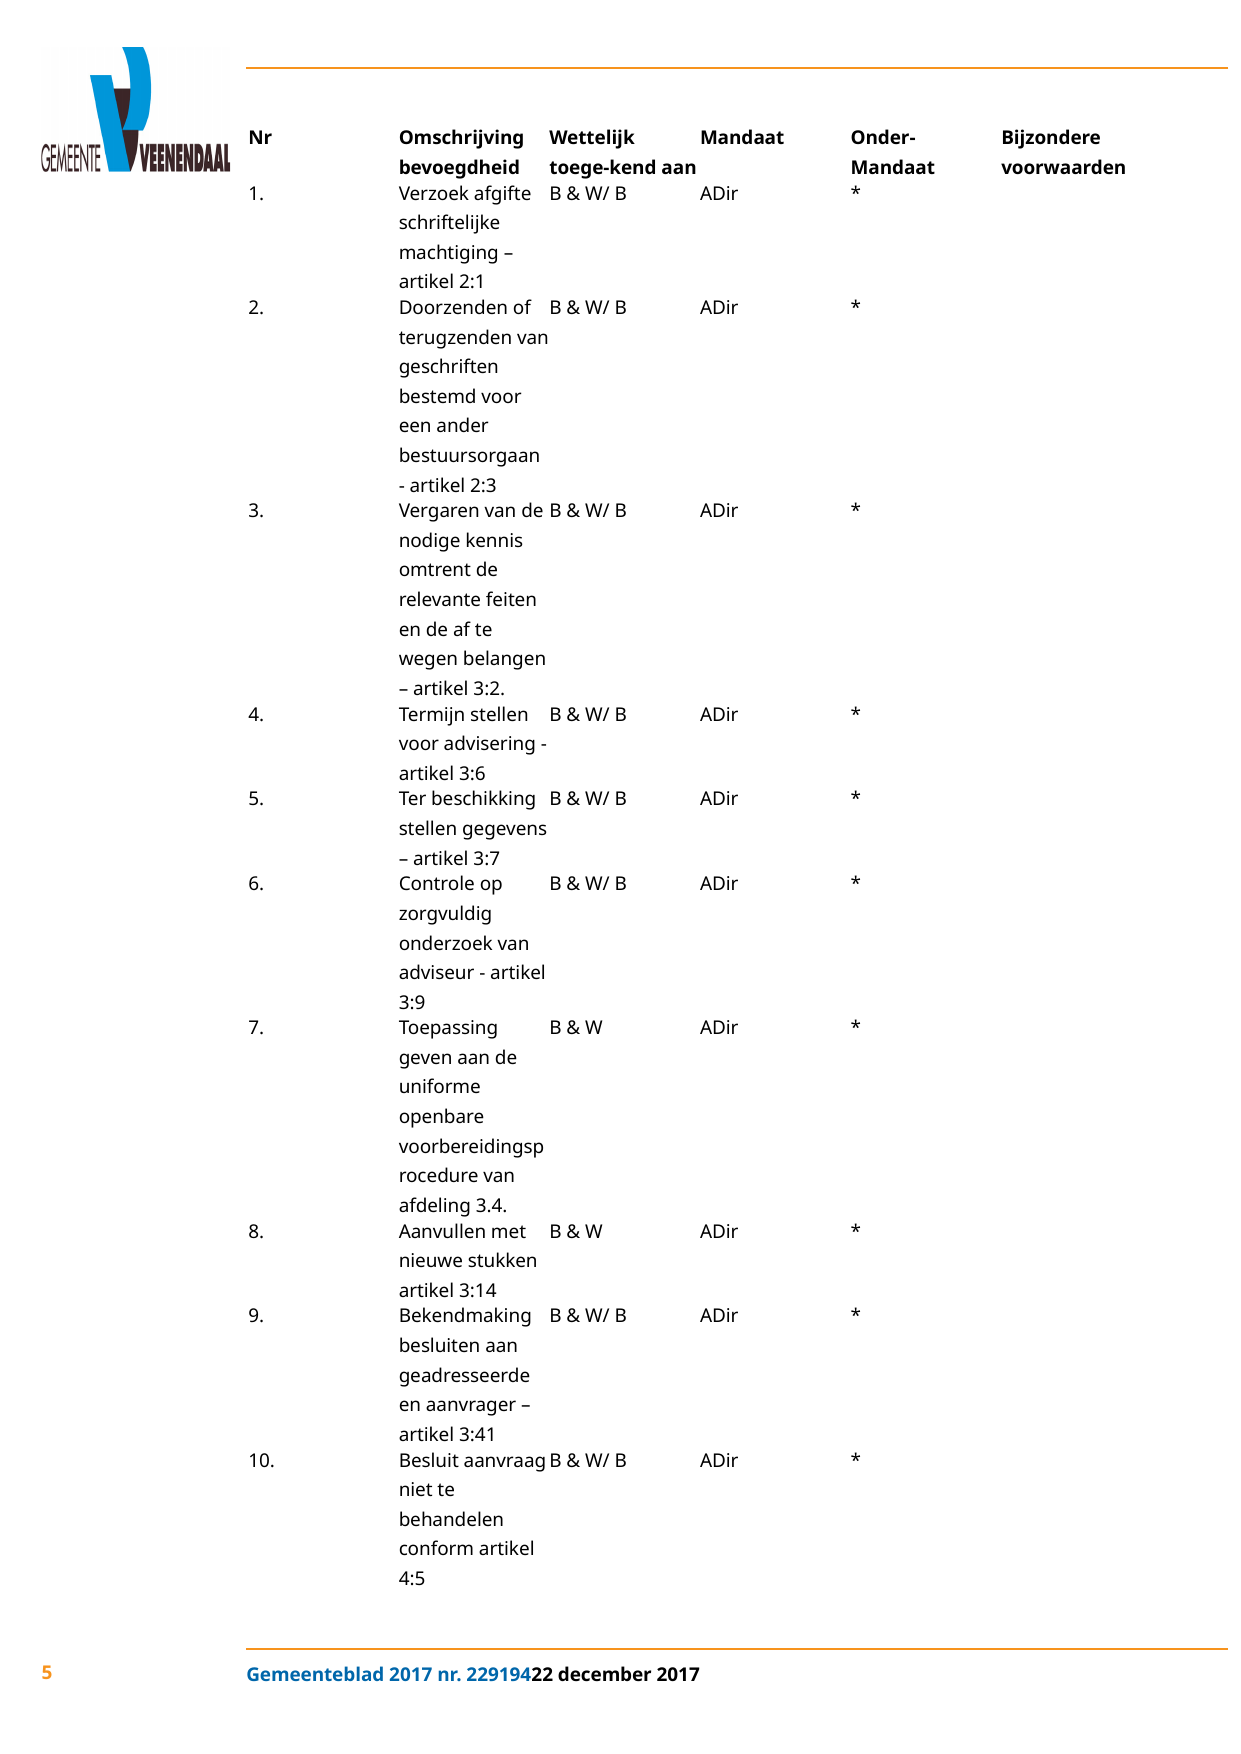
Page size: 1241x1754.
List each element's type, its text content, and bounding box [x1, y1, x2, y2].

table_cell * [850, 294, 1001, 497]
table_cell B & W [549, 1015, 700, 1218]
table_cell ADir [700, 1303, 850, 1447]
table_cell [1001, 1015, 1152, 1218]
table_cell * [850, 701, 1001, 786]
table_cell * [850, 1447, 1001, 1591]
table_cell * [850, 1218, 1001, 1303]
table_cell [1001, 701, 1152, 786]
table_cell [248, 1303, 398, 1447]
table_cell B & W/ B [549, 498, 700, 701]
table_cell Ter beschikking stellen gegevens – artikel 3:7 [399, 786, 549, 871]
table_cell [248, 180, 398, 294]
table_cell ADir [700, 498, 850, 701]
table_cell * [850, 498, 1001, 701]
table_cell Besluit aanvraag niet te behandelen conform artikel 4:5 [399, 1447, 549, 1591]
table_cell B & W/ B [549, 180, 700, 294]
table_cell ADir [700, 871, 850, 1014]
table_cell [248, 701, 398, 786]
table_cell [1001, 786, 1152, 871]
table_cell [248, 786, 398, 871]
table_cell [248, 1218, 398, 1303]
table_header Onder- Mandaat [850, 125, 1001, 180]
table_cell * [850, 1015, 1001, 1218]
table_cell B & W/ B [549, 786, 700, 871]
table_cell ADir [700, 1218, 850, 1303]
table_header Nr [248, 125, 398, 180]
table_cell [248, 1447, 398, 1591]
table_cell ADir [700, 294, 850, 497]
table_cell ADir [700, 1447, 850, 1591]
table_header Bijzondere voorwaarden [1001, 125, 1152, 180]
table_cell Doorzenden of terugzenden van geschriften bestemd voor een ander bestuursorgaan - artikel 2:3 [399, 294, 549, 497]
table_cell [248, 871, 398, 1014]
picture [123, 47, 231, 172]
picture [41, 47, 130, 172]
table_cell Controle op zorgvuldig onderzoek van adviseur - artikel 3:9 [399, 871, 549, 1014]
table_cell [1001, 1447, 1152, 1591]
table_cell * [850, 786, 1001, 871]
table_cell ADir [700, 180, 850, 294]
table_cell * [850, 871, 1001, 1014]
table_cell [1001, 180, 1152, 294]
table_cell * [850, 1303, 1001, 1447]
table_cell B & W/ B [549, 701, 700, 786]
table_cell ADir [700, 786, 850, 871]
table_cell ADir [700, 1015, 850, 1218]
table_header Wettelijk toege-kend aan [549, 125, 700, 180]
table_cell B & W [549, 1218, 700, 1303]
table_cell B & W/ B [549, 871, 700, 1014]
table_cell Verzoek afgifte schriftelijke machtiging – artikel 2:1 [399, 180, 549, 294]
table_header Omschrijving bevoegdheid [399, 125, 549, 180]
table_cell [1001, 294, 1152, 497]
table_cell B & W/ B [549, 1447, 700, 1591]
table_cell ADir [700, 701, 850, 786]
table_cell [1001, 498, 1152, 701]
table_cell [1001, 1218, 1152, 1303]
table_cell * [850, 180, 1001, 294]
table_cell Bekendmaking besluiten aan geadresseerde en aanvrager – artikel 3:41 [399, 1303, 549, 1447]
table_cell Toepassing geven aan de uniforme openbare voorbereidingsprocedure van afdeling 3.4. [399, 1015, 549, 1218]
table_cell [1001, 1303, 1152, 1447]
table_cell [248, 1015, 398, 1218]
table_header Mandaat [700, 125, 850, 180]
table_cell B & W/ B [549, 294, 700, 497]
table_cell [248, 294, 398, 497]
table_cell [1001, 871, 1152, 1014]
table_cell Aanvullen met nieuwe stukken artikel 3:14 [399, 1218, 549, 1303]
table_cell [248, 498, 398, 701]
table_cell Vergaren van de nodige kennis omtrent de relevante feiten en de af te wegen belangen – artikel 3:2. [399, 498, 549, 701]
table_cell B & W/ B [549, 1303, 700, 1447]
table_cell Termijn stellen voor advisering - artikel 3:6 [399, 701, 549, 786]
